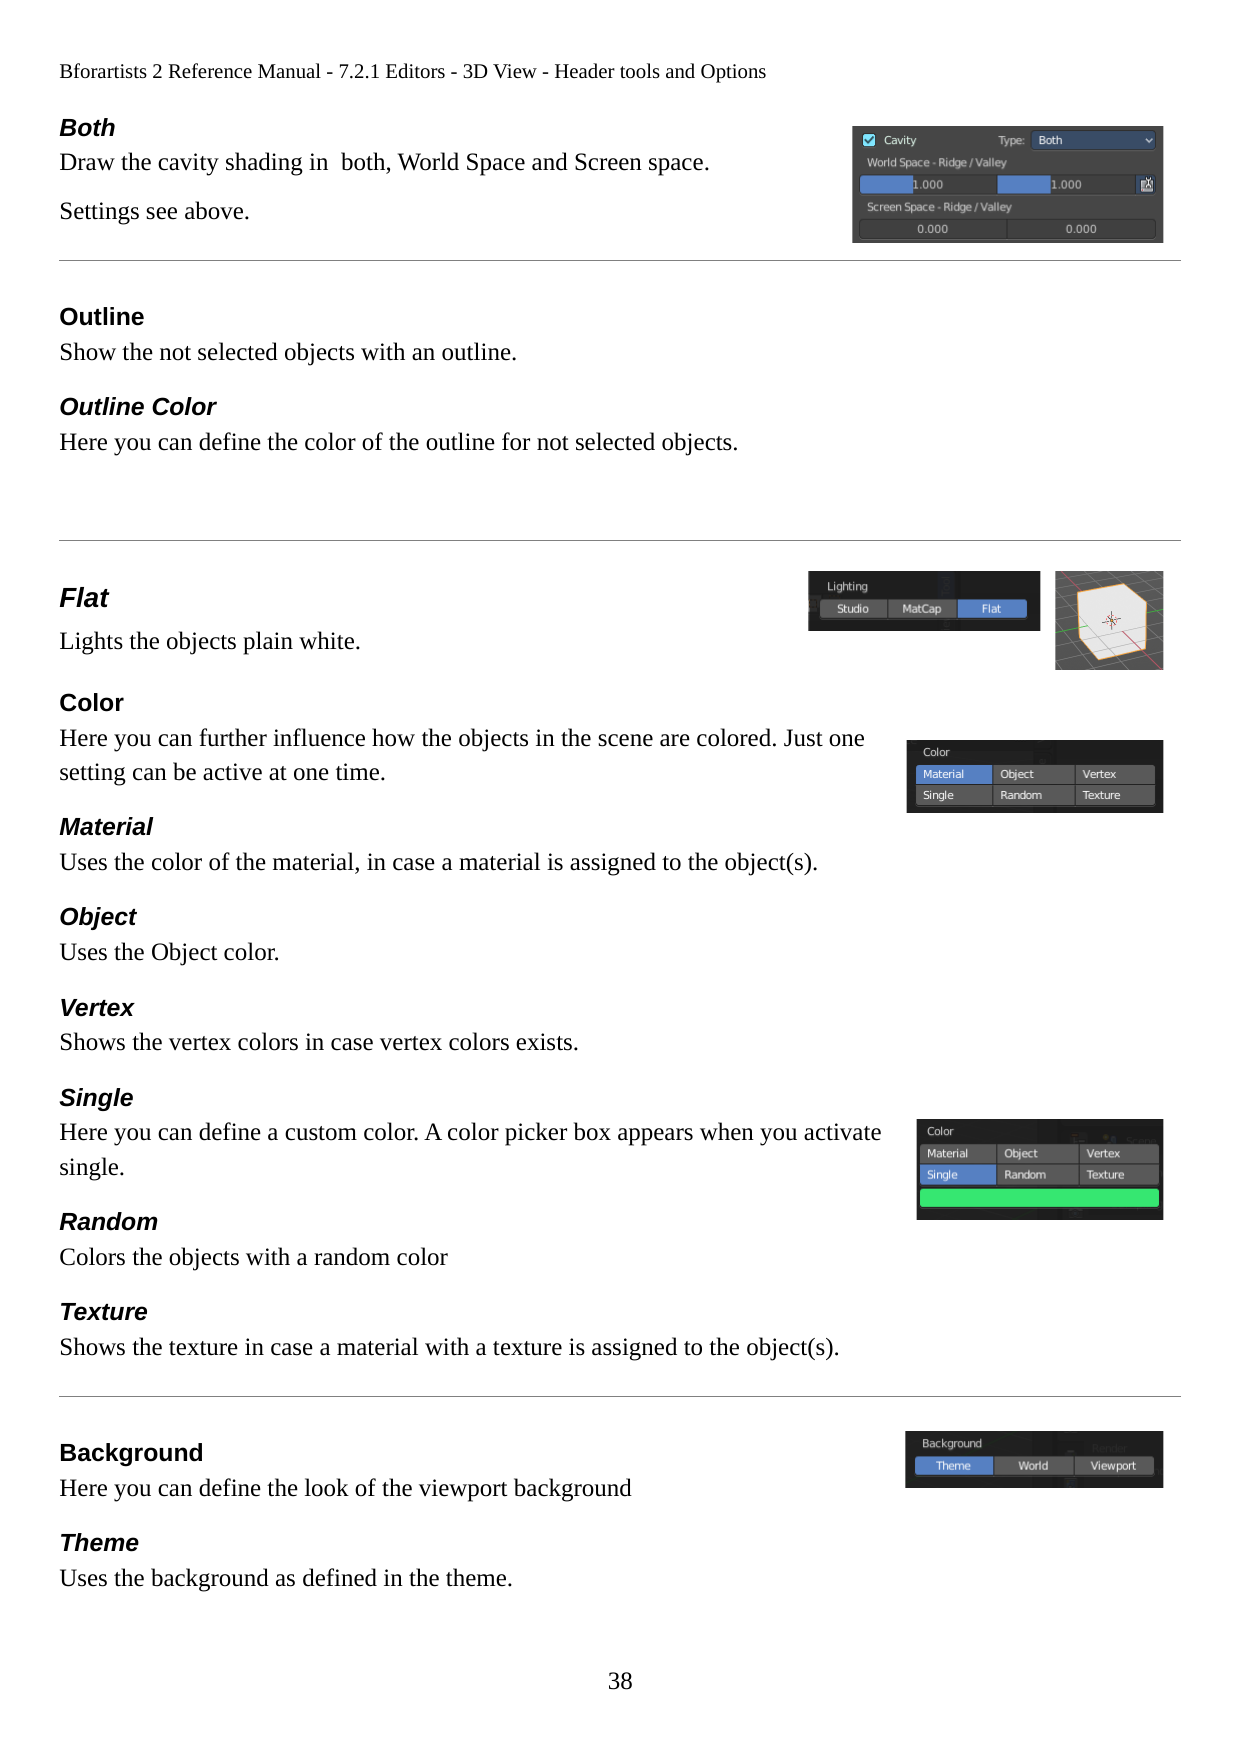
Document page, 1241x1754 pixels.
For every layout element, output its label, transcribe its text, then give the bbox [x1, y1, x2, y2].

picture [906, 740, 1164, 813]
subtitle Material [59, 812, 1181, 841]
subtitle [1164, 1438, 1181, 1466]
text Here you can define the color of the outline for not selected objects. [59, 427, 1181, 456]
text [1164, 196, 1181, 225]
subtitle Outline [59, 302, 1181, 331]
subtitle Single [59, 1083, 1181, 1111]
subtitle [1041, 582, 1055, 614]
subtitle Background [59, 1438, 905, 1466]
text Uses the color of the material, in case a material is assigned to the object(s). [59, 847, 1181, 876]
picture [916, 1119, 1164, 1220]
text Draw the cavity shading in both, World Space and Screen space. [59, 147, 852, 176]
subtitle Object [59, 902, 1181, 931]
picture [852, 126, 1164, 243]
text Colors the objects with a random color [59, 1242, 1181, 1271]
subtitle Flat [59, 582, 808, 614]
text Shows the vertex colors in case vertex colors exists. [59, 1027, 1181, 1056]
subtitle Vertex [59, 993, 1181, 1021]
subtitle Texture [59, 1297, 1181, 1326]
subtitle Color [59, 688, 1181, 716]
text Show the not selected objects with an outline. [59, 337, 1181, 366]
subtitle [1164, 582, 1181, 614]
text Lights the objects plain white. [59, 626, 1055, 655]
picture [1055, 571, 1164, 670]
text Here you can further influence how the objects in the scene are colored. Just one setting can be active at one time. [59, 723, 1181, 786]
picture [808, 571, 1041, 631]
picture [905, 1431, 1164, 1488]
text Uses the Object color. [59, 937, 1181, 966]
subtitle Both [59, 113, 1181, 141]
subtitle Outline Color [59, 392, 1181, 421]
subtitle Random [59, 1207, 1181, 1236]
text Shows the texture in case a material with a texture is assigned to the object(s). [59, 1332, 1181, 1361]
subtitle Theme [59, 1528, 1181, 1557]
text Here you can define the look of the viewport background [59, 1473, 1181, 1501]
text Settings see above. [59, 196, 852, 225]
text Here you can define a custom color. A color picker box appears when you activate single. [59, 1117, 1181, 1181]
text Uses the background as defined in the theme. [59, 1563, 1181, 1592]
